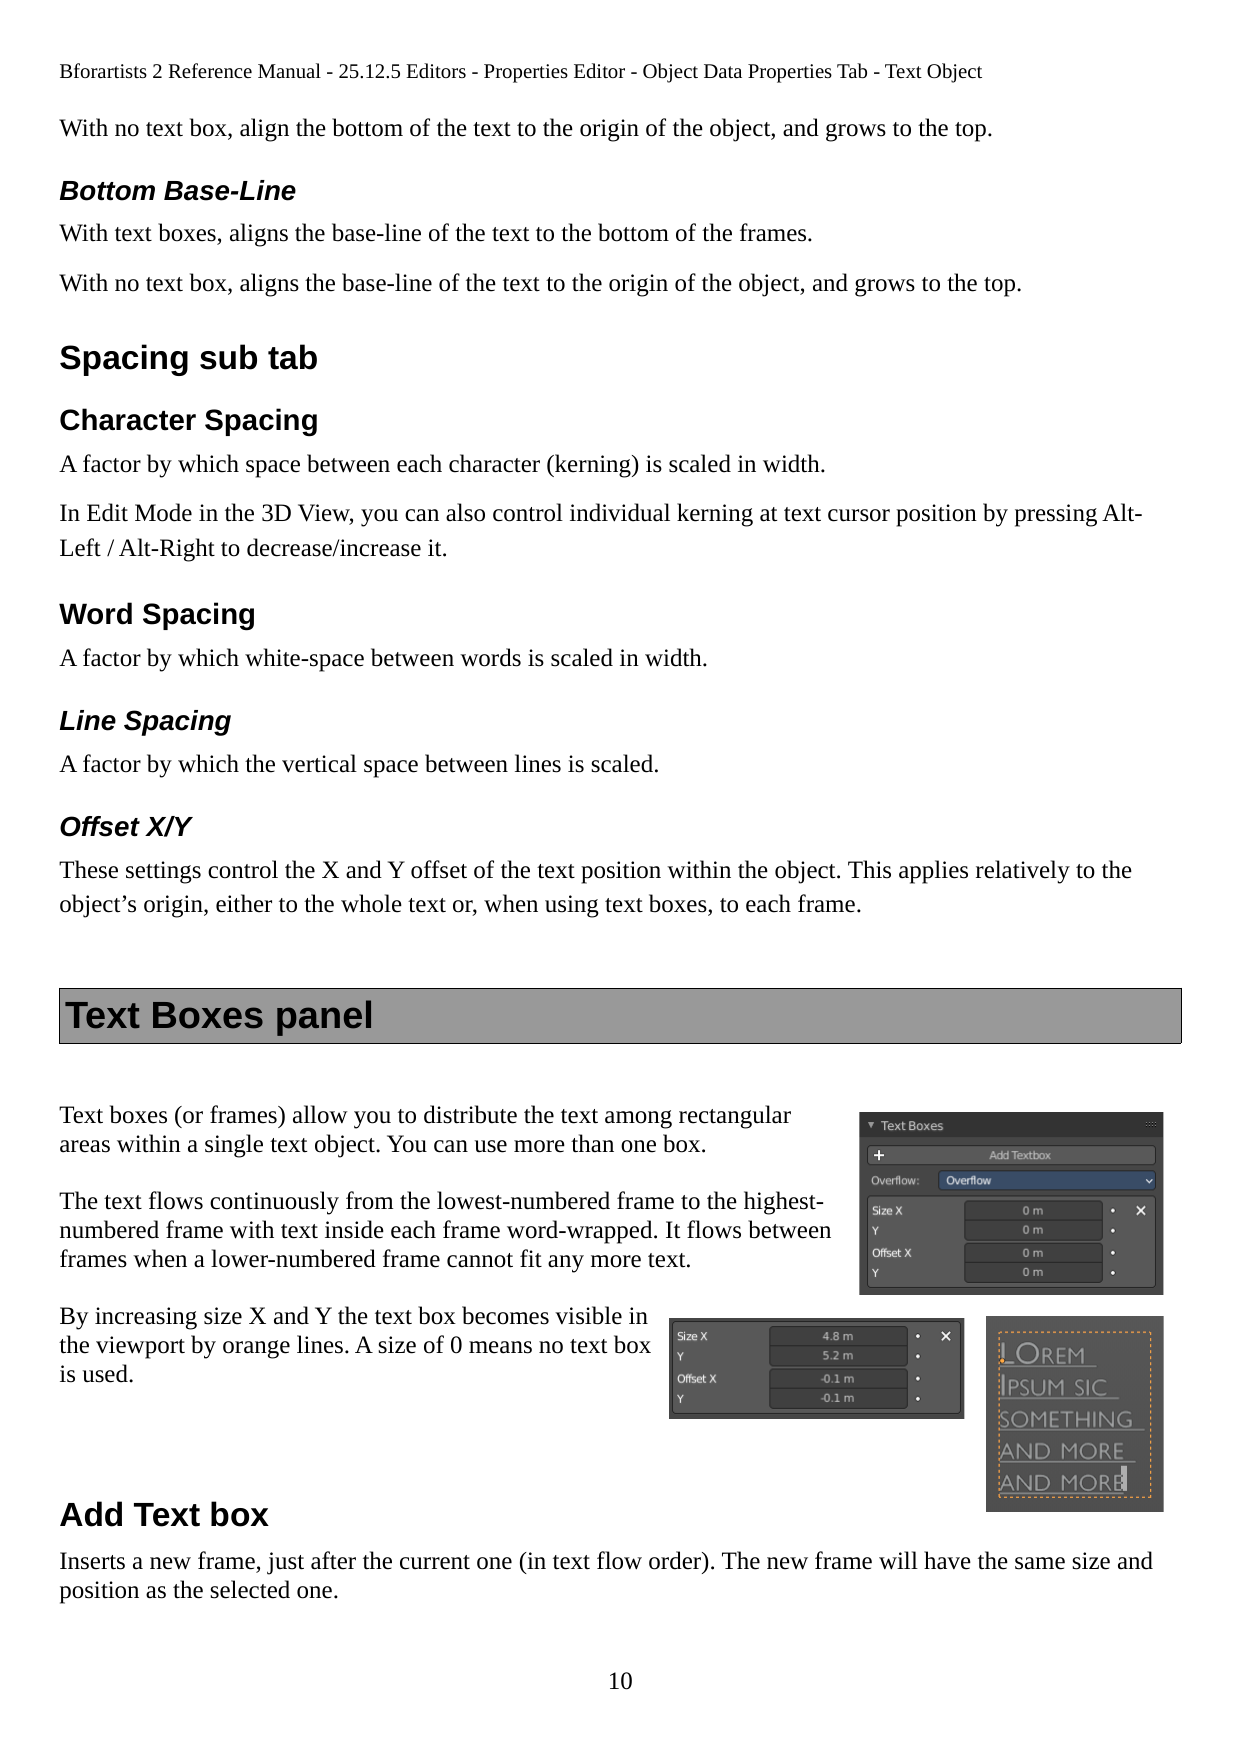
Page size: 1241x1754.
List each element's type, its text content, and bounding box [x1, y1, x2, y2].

text With text boxes, aligns the base-line of the text to the bottom of the frames. [59, 218, 1181, 247]
subtitle Character Spacing [59, 403, 1181, 437]
text In Edit Mode in the 3D View, you can also control individual kerning at text cursor position by pressing Alt-Left / Alt-Right to decrease/increase it. [59, 498, 1181, 562]
picture [986, 1316, 1164, 1512]
text A factor by which space between each character (kerning) is scaled in width. [59, 449, 1181, 478]
text With no text box, align the bottom of the text to the origin of the object, and grows to the top. [59, 113, 1181, 141]
text With no text box, aligns the base-line of the text to the origin of the object, and grows to the top. [59, 268, 1181, 296]
table_header Text Boxes panel [60, 989, 1181, 1043]
subtitle Word Spacing [59, 597, 1181, 630]
text These settings control the X and Y offset of the text position within the object. This applies relatively to the object’s origin, either to the whole text or, when using text boxes, to each frame. [59, 855, 1181, 918]
subtitle Spacing sub tab [59, 337, 1181, 376]
text A factor by which white-space between words is scaled in width. [59, 643, 1181, 672]
subtitle Add Text box [59, 1495, 1181, 1533]
subtitle Bottom Base-Line [59, 174, 1181, 206]
text A factor by which the vertical space between lines is scaled. [59, 749, 1181, 778]
text Inserts a new frame, just after the current one (in text flow order). The new frame will have the same size and position as the selected one. [59, 1546, 1181, 1603]
picture [669, 1318, 965, 1419]
text Text boxes (or frames) allow you to distribute the text among rectangular areas within a single text object. You can use more than one box. [59, 1100, 1181, 1158]
text By increasing size X and Y the text box becomes visible in the viewport by orange lines. A size of 0 means no text box is used. [59, 1301, 1181, 1388]
subtitle Line Spacing [59, 704, 1181, 736]
text The text flows continuously from the lowest-numbered frame to the highest-numbered frame with text inside each frame word-wrapped. It flows between frames when a lower-numbered frame cannot fit any more text. [59, 1186, 859, 1273]
subtitle Offset X/Y [59, 810, 1181, 842]
picture [859, 1112, 1164, 1295]
